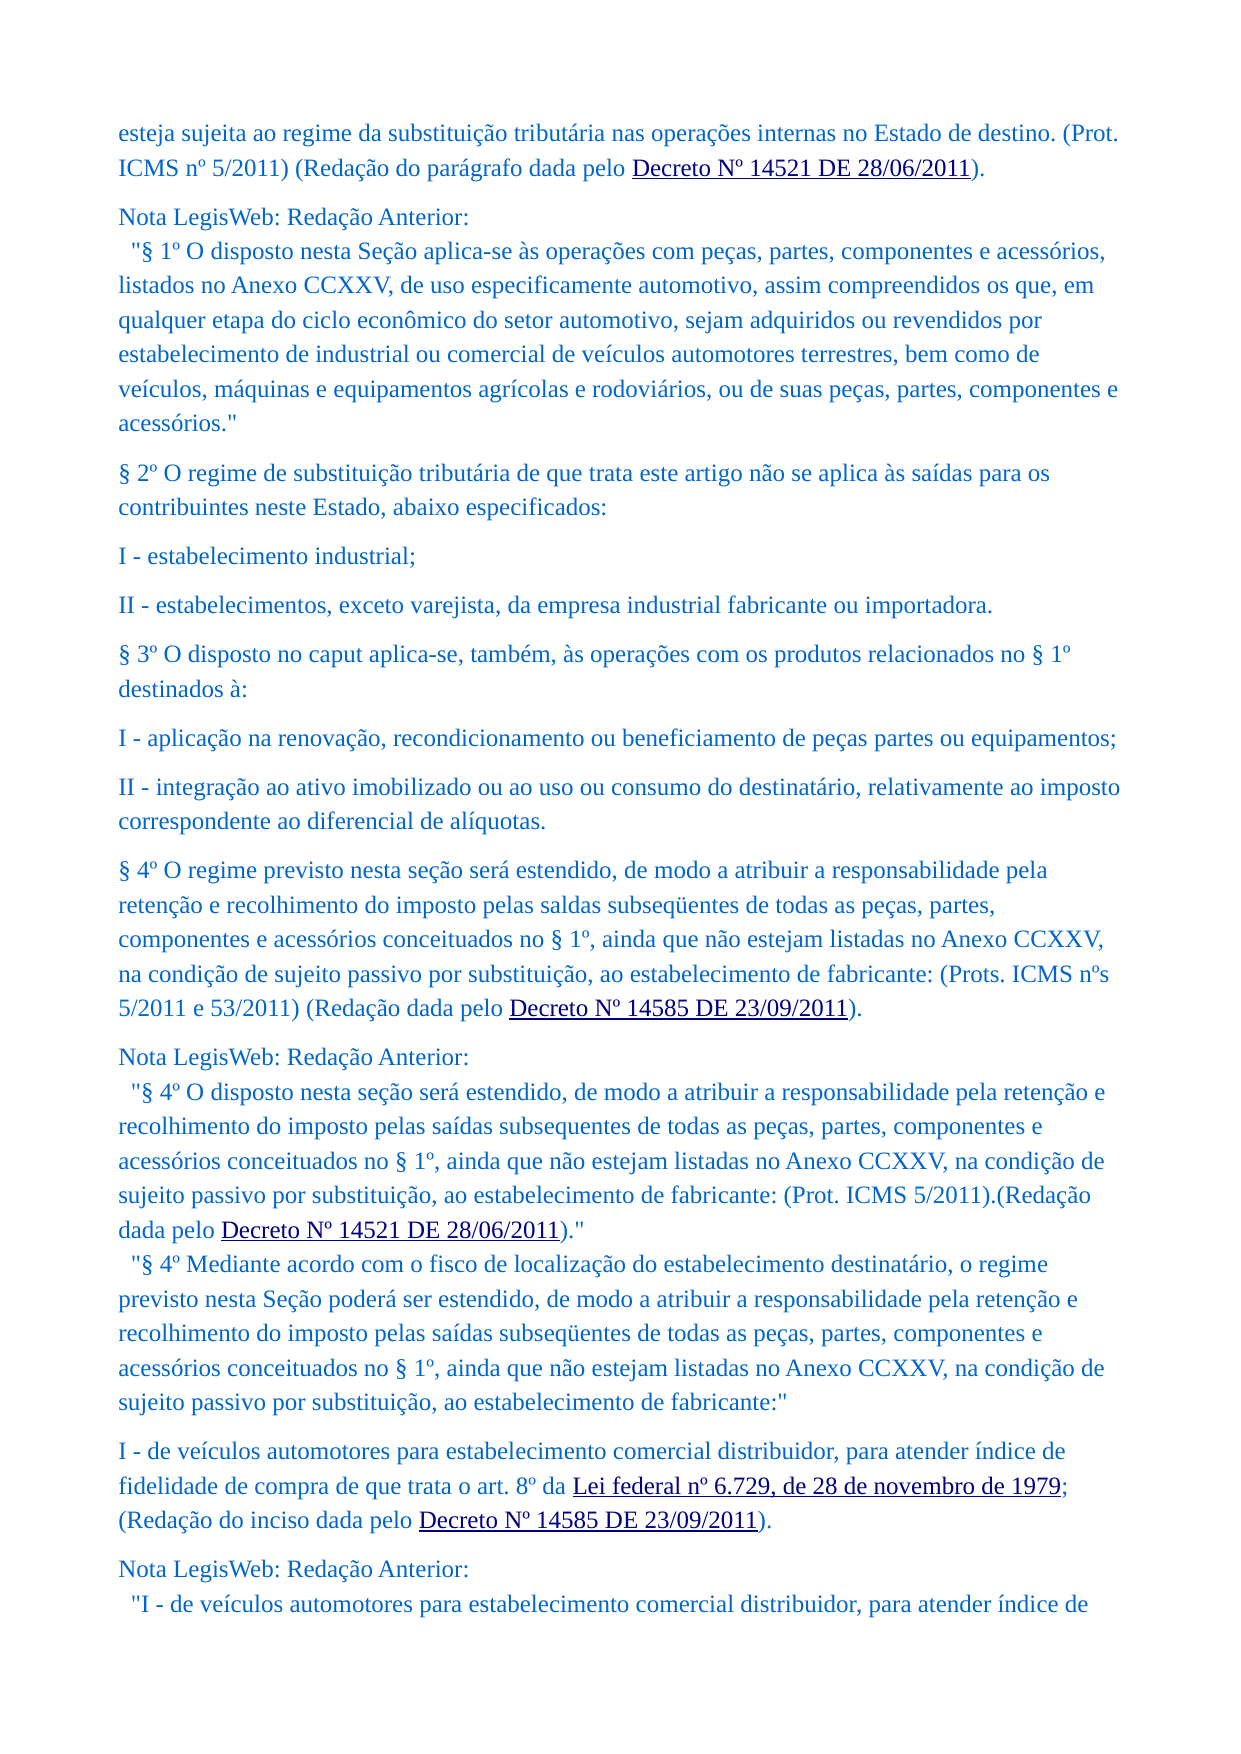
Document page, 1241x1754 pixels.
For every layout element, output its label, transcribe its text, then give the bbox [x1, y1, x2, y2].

text § 2º O regime de substituição tributária de que trata este artigo não se aplica às saídas para os contribuintes neste Estado, abaixo especificados: [118, 458, 1122, 521]
text Nota LegisWeb: Redação Anterior: "§ 1º O disposto nesta Seção aplica-se às operações com peças, partes, componentes e acessórios, listados no Anexo CCXXV, de uso especificamente automotivo, assim compreendidos os que, em qualquer etapa do ciclo econômico do setor automotivo, sejam adquiridos ou revendidos por estabelecimento de industrial ou comercial de veículos automotores terrestres, bem como de veículos, máquinas e equipamentos agrícolas e rodoviários, ou de suas peças, partes, componentes e acessórios." [118, 202, 1122, 437]
text I - de veículos automotores para estabelecimento comercial distribuidor, para atender índice de fidelidade de compra de que trata o art. 8º da Lei federal nº 6.729, de 28 de novembro de 1979; (Redação do inciso dada pelo Decreto Nº 14585 DE 23/09/2011). [118, 1436, 1122, 1534]
text I - aplicação na renovação, recondicionamento ou beneficiamento de peças partes ou equipamentos; [118, 723, 1122, 752]
text Nota LegisWeb: Redação Anterior: "§ 4º O disposto nesta seção será estendido, de modo a atribuir a responsabilidade pela retenção e recolhimento do imposto pelas saídas subsequentes de todas as peças, partes, componentes e acessórios conceituados no § 1º, ainda que não estejam listadas no Anexo CCXXV, na condição de sujeito passivo por substituição, ao estabelecimento de fabricante: (Prot. ICMS 5/2011).(Redação dada pelo Decreto Nº 14521 DE 28/06/2011)." "§ 4º Mediante acordo com o fisco de localização do estabelecimento destinatário, o regime previsto nesta Seção poderá ser estendido, de modo a atribuir a responsabilidade pela retenção e recolhimento do imposto pelas saídas subseqüentes de todas as peças, partes, componentes e acessórios conceituados no § 1º, ainda que não estejam listadas no Anexo CCXXV, na condição de sujeito passivo por substituição, ao estabelecimento de fabricante:" [118, 1042, 1122, 1416]
text II - integração ao ativo imobilizado ou ao uso ou consumo do destinatário, relativamente ao imposto correspondente ao diferencial de alíquotas. [118, 772, 1122, 835]
text II - estabelecimentos, exceto varejista, da empresa industrial fabricante ou importadora. [118, 590, 1122, 619]
text § 4º O regime previsto nesta seção será estendido, de modo a atribuir a responsabilidade pela retenção e recolhimento do imposto pelas saldas subseqüentes de todas as peças, partes, componentes e acessórios conceituados no § 1º, ainda que não estejam listadas no Anexo CCXXV, na condição de sujeito passivo por substituição, ao estabelecimento de fabricante: (Prots. ICMS nºs 5/2011 e 53/2011) (Redação dada pelo Decreto Nº 14585 DE 23/09/2011). [118, 855, 1122, 1022]
text esteja sujeita ao regime da substituição tributária nas operações internas no Estado de destino. (Prot. ICMS nº 5/2011) (Redação do parágrafo dada pelo Decreto Nº 14521 DE 28/06/2011). [118, 118, 1122, 181]
text Nota LegisWeb: Redação Anterior: "I - de veículos automotores para estabelecimento comercial distribuidor, para atender índice de [118, 1554, 1122, 1617]
text I - estabelecimento industrial; [118, 541, 1122, 570]
text § 3º O disposto no caput aplica-se, também, às operações com os produtos relacionados no § 1º destinados à: [118, 639, 1122, 702]
